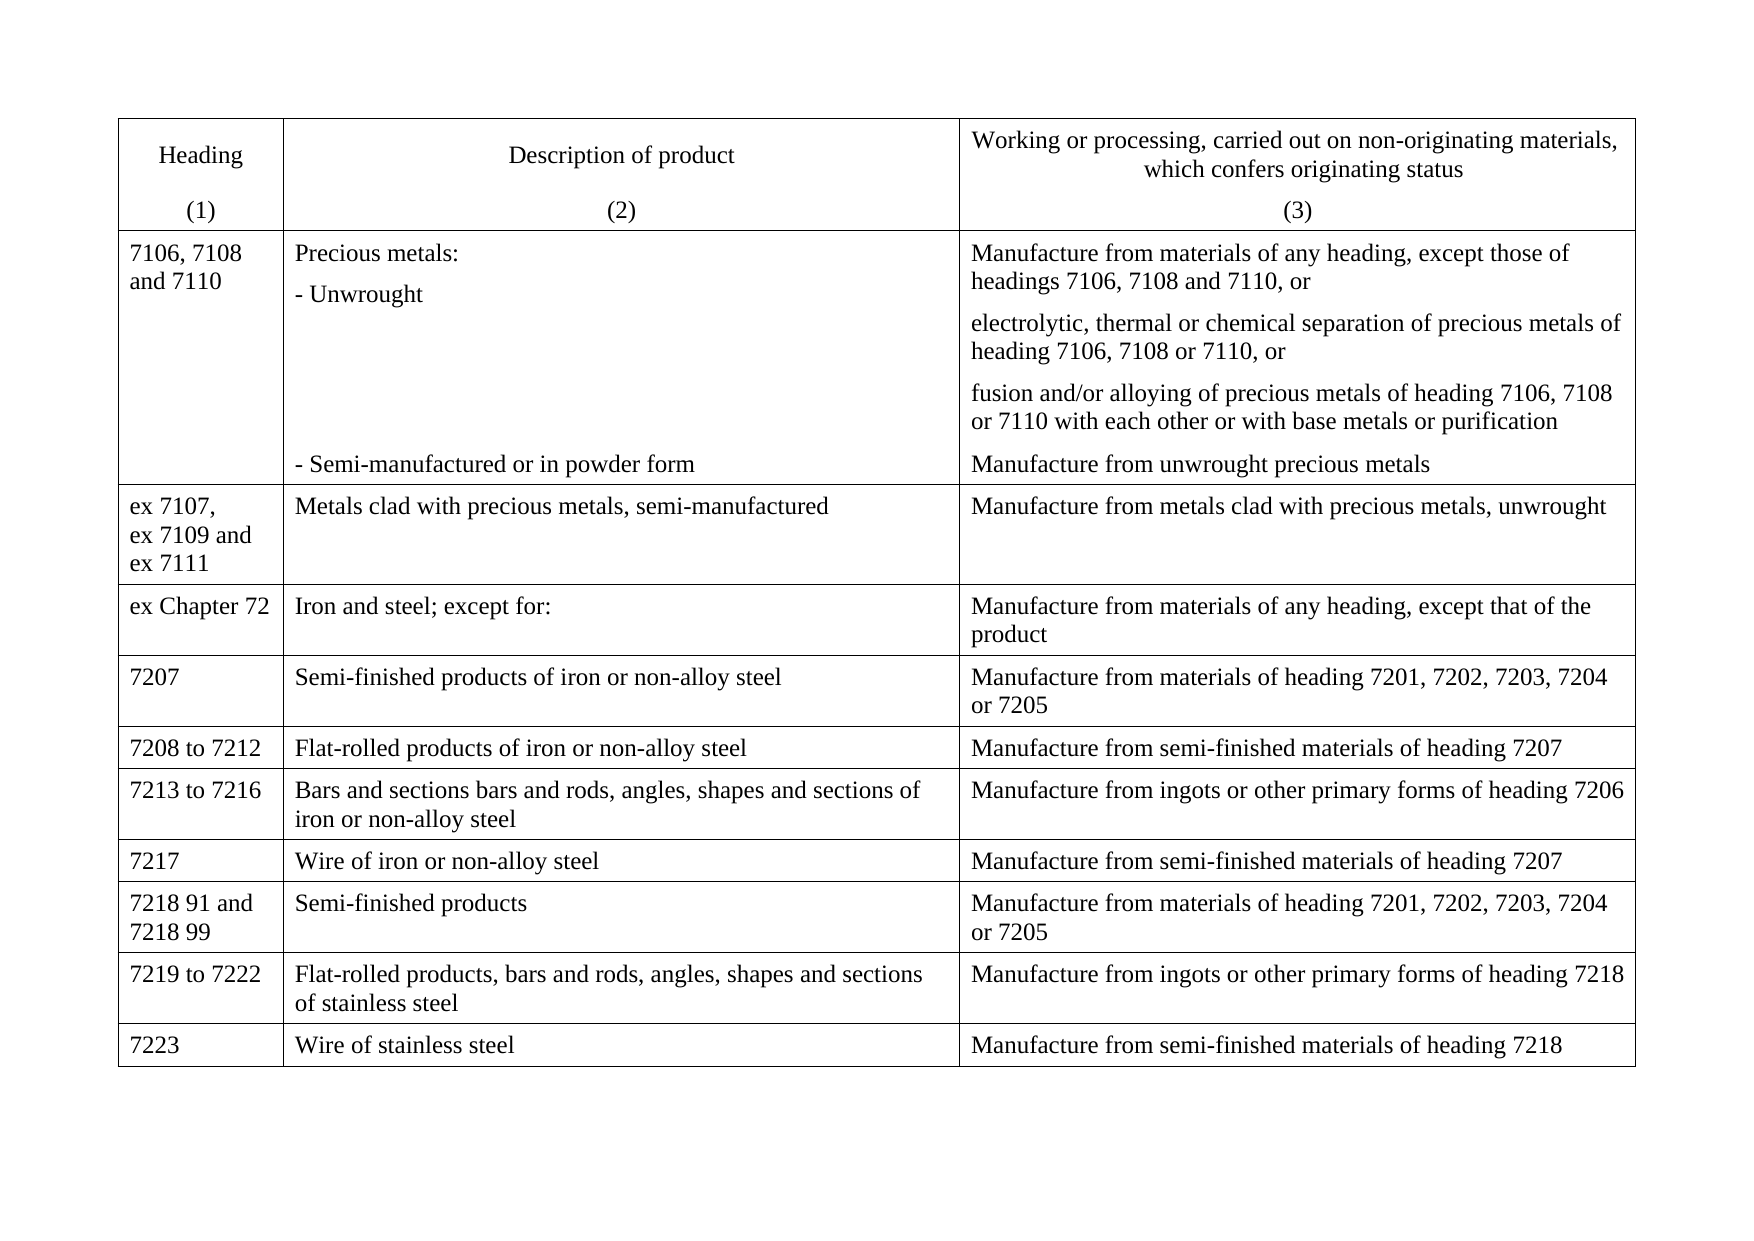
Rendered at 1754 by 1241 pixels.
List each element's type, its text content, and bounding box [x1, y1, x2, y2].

table_cell Metals clad with precious metals, semi-manufactured [284, 485, 959, 583]
table_cell (2) [284, 189, 959, 230]
table_cell Wire of stainless steel [284, 1024, 959, 1066]
table_cell ex Chapter 72 [119, 585, 283, 654]
table_cell Wire of iron or non-alloy steel [284, 840, 959, 881]
table_cell Manufacture from metals clad with precious metals, unwrought [960, 485, 1635, 583]
table_cell Flat-rolled products, bars and rods, angles, shapes and sections of stainless steel [284, 953, 959, 1023]
table_cell Manufacture from materials of heading 7201, 7202, 7203, 7204 or 7205 [960, 656, 1635, 726]
table_cell Flat-rolled products of iron or non-alloy steel [284, 727, 959, 768]
table_cell Manufacture from materials of heading 7201, 7202, 7203, 7204 or 7205 [960, 882, 1635, 952]
table_header Working or processing, carried out on non‑originating materials, which confers originating status [960, 119, 1635, 189]
table_cell Manufacture from semi-finished materials of heading 7207 [960, 727, 1635, 768]
table_cell ex 7107, ex 7109 and ex 7111 [119, 485, 283, 583]
table_cell Manufacture from materials of any heading, except that of the product [960, 585, 1635, 654]
table_cell 7219 to 7222 [119, 953, 283, 1023]
table_cell Semi-finished products of iron or non-alloy steel [284, 656, 959, 726]
table_cell Manufacture from ingots or other primary forms of heading 7206 [960, 769, 1635, 839]
table_cell 7208 to 7212 [119, 727, 283, 768]
table_cell Manufacture from materials of any heading, except those of headings 7106, 7108 and 7110, or electrolytic, thermal or chemical separation of precious metals of heading 7106, 7108 or 7110, or fusion and/or alloying of precious metals of heading 7106, 7108 or 7110 with each other or with base metals or purification [960, 231, 1635, 441]
table_cell Manufacture from semi-finished materials of heading 7218 [960, 1024, 1635, 1066]
table_cell 7218 91 and 7218 99 [119, 882, 283, 952]
table_cell 7106, 7108 and 7110 [119, 231, 283, 484]
table_cell Iron and steel; except for: [284, 585, 959, 654]
table_cell 7217 [119, 840, 283, 881]
table_cell (3) [960, 189, 1635, 230]
table_cell Semi-finished products [284, 882, 959, 952]
table_cell (1) [119, 189, 283, 230]
table_cell Bars and sections bars and rods, angles, shapes and sections of iron or non-alloy steel [284, 769, 959, 839]
table_cell Manufacture from ingots or other primary forms of heading 7218 [960, 953, 1635, 1023]
table_header Description of product [284, 119, 959, 189]
table_cell 7223 [119, 1024, 283, 1066]
table_cell - Semi-manufactured or in powder form [284, 441, 959, 484]
table_cell Precious metals: - Unwrought [284, 231, 959, 441]
table_cell Manufacture from semi-finished materials of heading 7207 [960, 840, 1635, 881]
table_cell Manufacture from unwrought precious metals [960, 441, 1635, 484]
table_cell 7207 [119, 656, 283, 726]
table_header Heading [119, 119, 283, 189]
table_cell 7213 to 7216 [119, 769, 283, 839]
